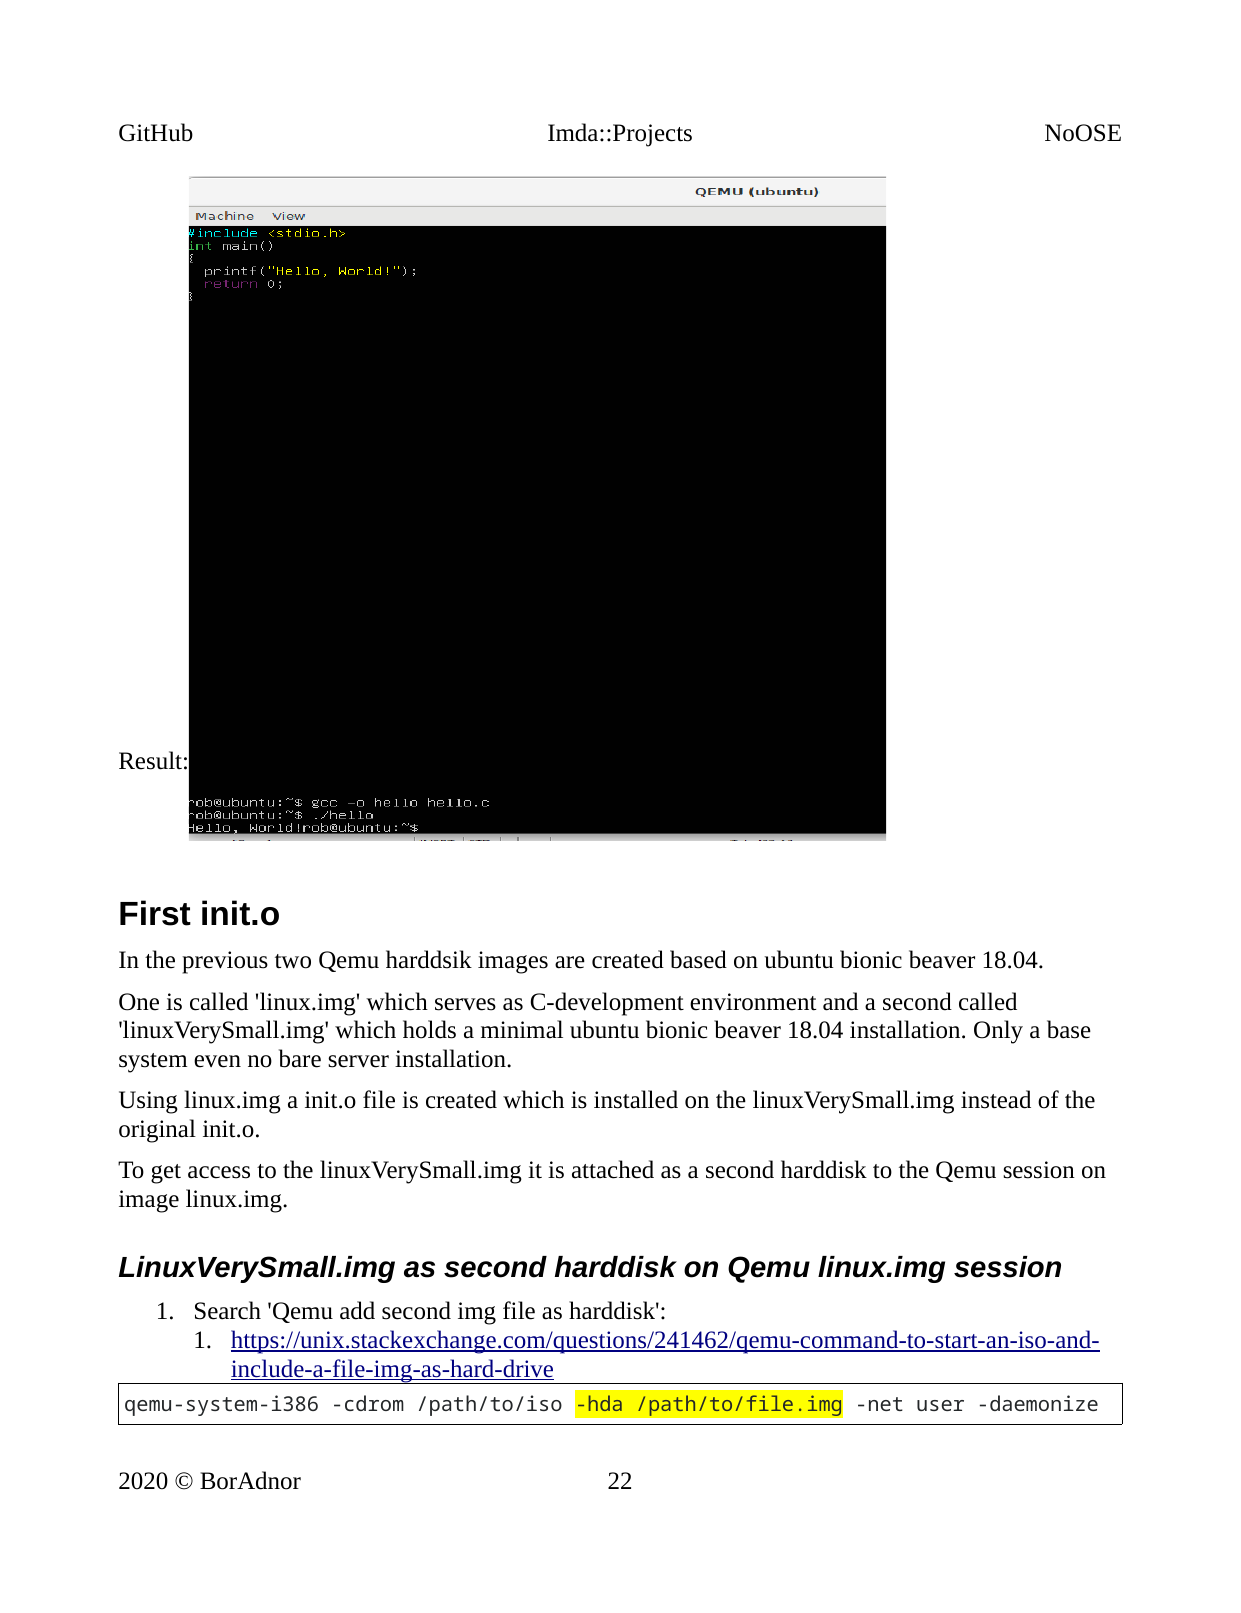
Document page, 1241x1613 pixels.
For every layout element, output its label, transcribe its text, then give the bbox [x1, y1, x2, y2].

list https://unix.stackexchange.com/questions/241462/qemu-command-to-start-an-iso-and-include-a-file-img-as-hard-drive [193, 1325, 1122, 1383]
text Using linux.img a init.o file is created which is installed on the linuxVerySmall.img instead of the original init.o. [118, 1085, 1122, 1143]
text Result: [118, 176, 188, 841]
table_header qemu-system-i386 -cdrom /path/to/iso -hda /path/to/file.img -net user -daemonize [119, 1384, 1122, 1423]
subtitle LinuxVerySmall.img as second harddisk on Qemu linux.img session [118, 1250, 1122, 1284]
text In the previous two Qemu harddsik images are created based on ubuntu bionic beaver 18.04. [118, 945, 1122, 974]
subtitle First init.o [118, 894, 1122, 933]
list Search 'Qemu add second img file as harddisk': [156, 1296, 1122, 1325]
text To get access to the linuxVerySmall.img it is attached as a second harddisk to the Qemu session on image linux.img. [118, 1155, 1122, 1213]
text [887, 176, 1122, 841]
text One is called 'linux.img' which serves as C-development environment and a second called 'linuxVerySmall.img' which holds a minimal ubuntu bionic beaver 18.04 installation. Only a base system even no bare server installation. [118, 987, 1122, 1073]
picture [188, 176, 887, 841]
